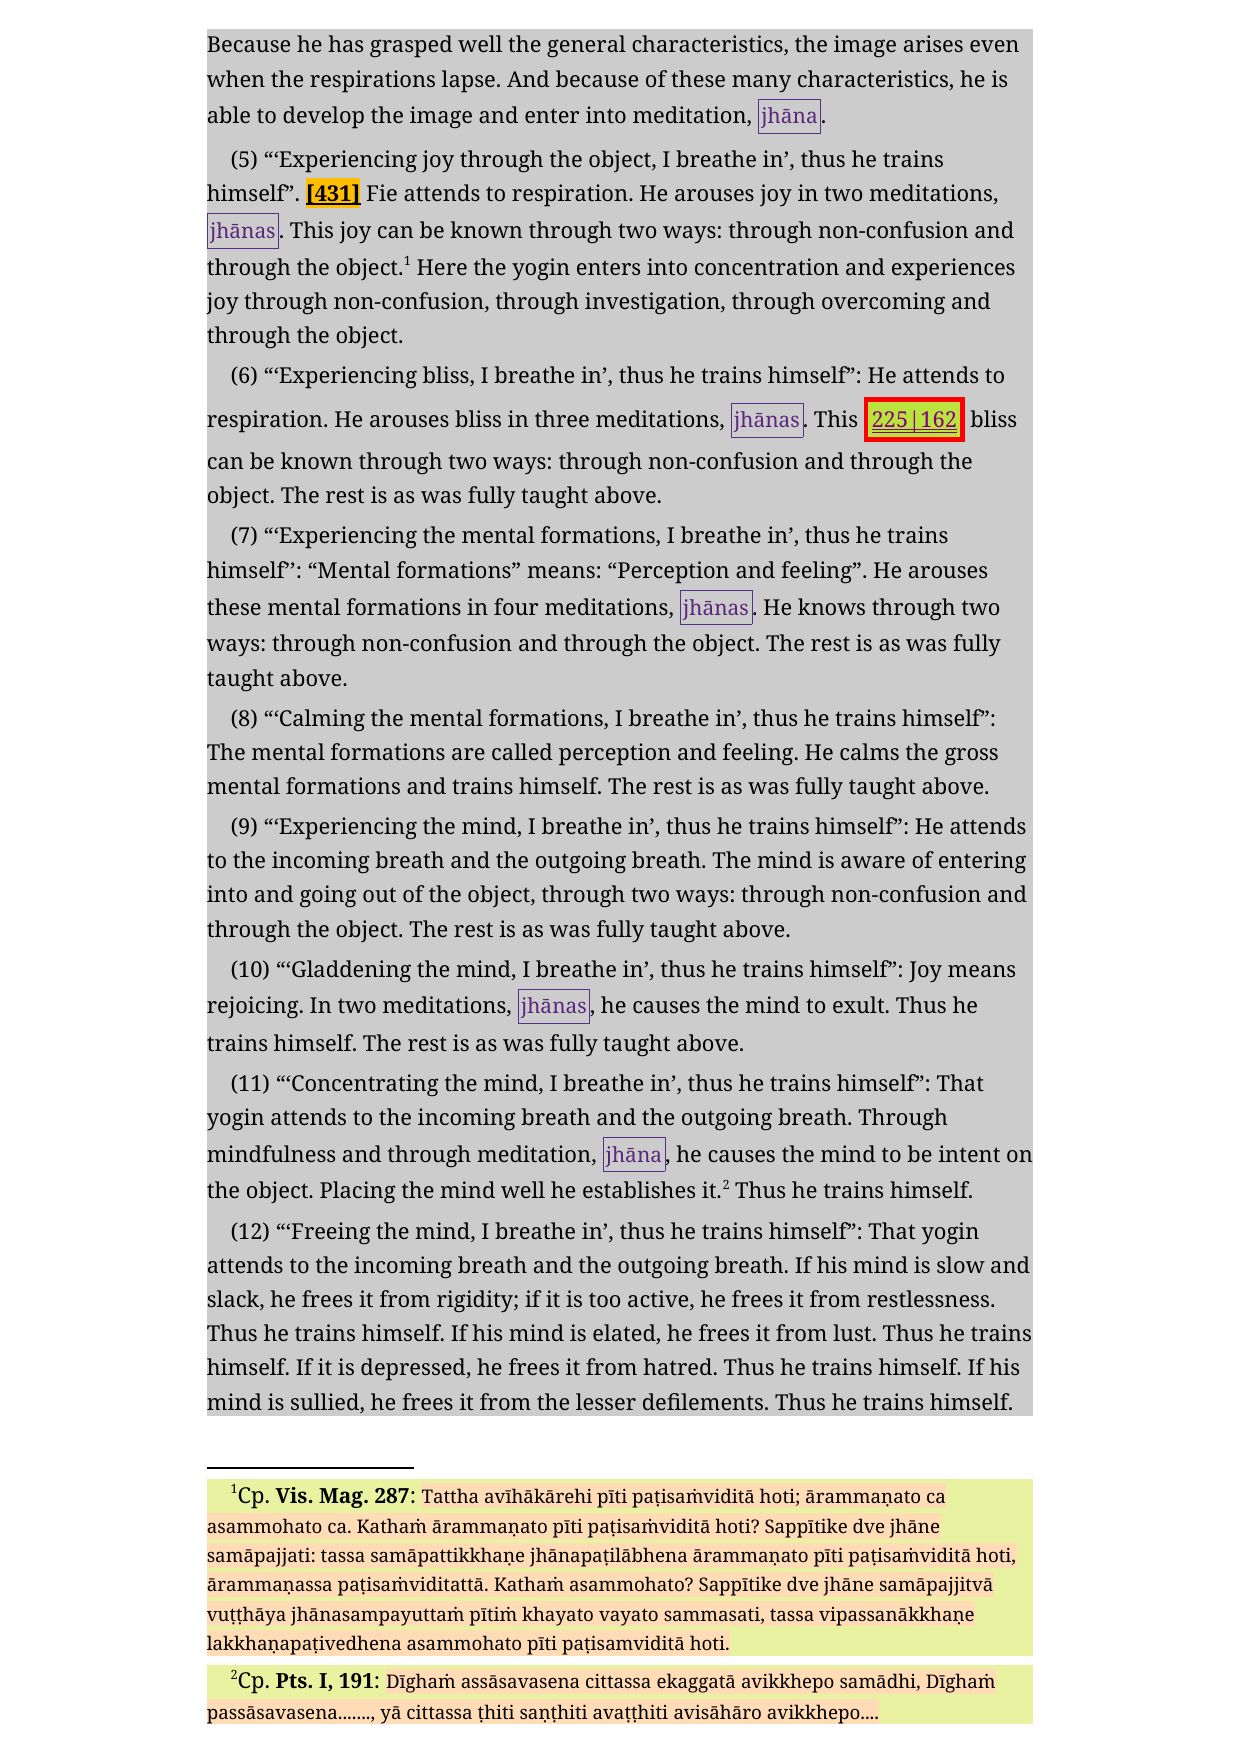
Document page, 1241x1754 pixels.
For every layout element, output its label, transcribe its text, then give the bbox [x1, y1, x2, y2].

text (9) “‘Experiencing the mind, I breathe in’, thus he trains himself”: He attends to the incoming breath and the outgoing breath. The mind is aware of entering into and going out of the object, through two ways: through non-confusion and through the object. The rest is as was fully taught above. [207, 811, 1033, 943]
text (8) “‘Calming the mental formations, I breathe in’, thus he trains himself”: The mental formations are called perception and feeling. He calms the gross mental formations and trains himself. The rest is as was fully taught above. [207, 703, 1033, 801]
text Because he has grasped well the general characteristics, the image arises even when the respirations lapse. And because of these many characteristics, he is able to develop the image and enter into meditation, jhāna. [207, 29, 1033, 133]
text (12) “‘Freeing the mind, I breathe in’, thus he trains himself”: That yogin attends to the incoming breath and the outgoing breath. If his mind is slow and slack, he frees it from rigidity; if it is too active, he frees it from restlessness. Thus he trains himself. If his mind is elated, he frees it from lust. Thus he trains himself. If it is depressed, he frees it from hatred. Thus he trains himself. If his mind is sullied, he frees it from the lesser defilements. Thus he trains himself. [207, 1216, 1033, 1416]
text (7) “‘Experiencing the mental formations, I breathe in’, thus he trains himself’’: “Mental formations” means: “Perception and feeling”. He arouses these mental formations in four meditations, jhānas. He knows through two ways: through non-confusion and through the object. The rest is as was fully taught above. [207, 521, 1033, 692]
text (5) “‘Experiencing joy through the object, I breathe in’, thus he trains himself”. [431] Fie attends to respiration. He arouses joy in two meditations, jhānas. This joy can be known through two ways: through non-confusion and through the object. Here the yogin enters into concentration and experiences joy through non-confusion, through investigation, through overcoming and through the object. [207, 144, 1033, 350]
text (10) “‘Gladdening the mind, I breathe in’, thus he trains himself”: Joy means rejoicing. In two meditations, jhānas, he causes the mind to exult. Thus he trains himself. The rest is as was fully taught above. [207, 954, 1033, 1057]
text Cp. Vis. Mag. 287: Tattha avīhākārehi pīti paṭisaṁviditā hoti; ārammaṇato ca asammohato ca. Kathaṁ ārammaṇato pīti paṭisaṁviditā hoti? Sappītike dve jhāne samāpajjati: tassa samāpattikkhaṇe jhānapaṭilābhena ārammaṇato pīti paṭisaṁviditā hoti, ārammaṇassa paṭisaṁviditattā. Kathaṁ asammohato? Sappītike dve jhāne samāpajjitvā vuṭṭhāya jhānasampayuttaṁ pītiṁ khayato vayato sammasati, tassa vipassanākkhaṇe lakkhaṇapaṭivedhena asammohato pīti paṭisamviditā hoti. [207, 1479, 1033, 1656]
text Cp. Pts. I, 191: Dīghaṁ assāsavasena cittassa ekaggatā avikkhepo samādhi, Dīghaṁ passāsavasena......., yā cittassa ṭhiti saṇṭhiti avaṭṭhiti avisāhāro avikkhepo.... [207, 1665, 1033, 1724]
text (11) “‘Concentrating the mind, I breathe in’, thus he trains himself”: That yogin attends to the incoming breath and the outgoing breath. Through mindfulness and through meditation, jhāna, he causes the mind to be intent on the object. Placing the mind well he establishes it. Thus he trains himself. [207, 1068, 1033, 1205]
text (6) “‘Experiencing bliss, I breathe in’, thus he trains himself”: He attends to respiration. He arouses bliss in three meditations, jhānas. This 225|162 bliss can be known through two ways: through non-confusion and through the object. The rest is as was fully taught above. [207, 360, 1033, 510]
